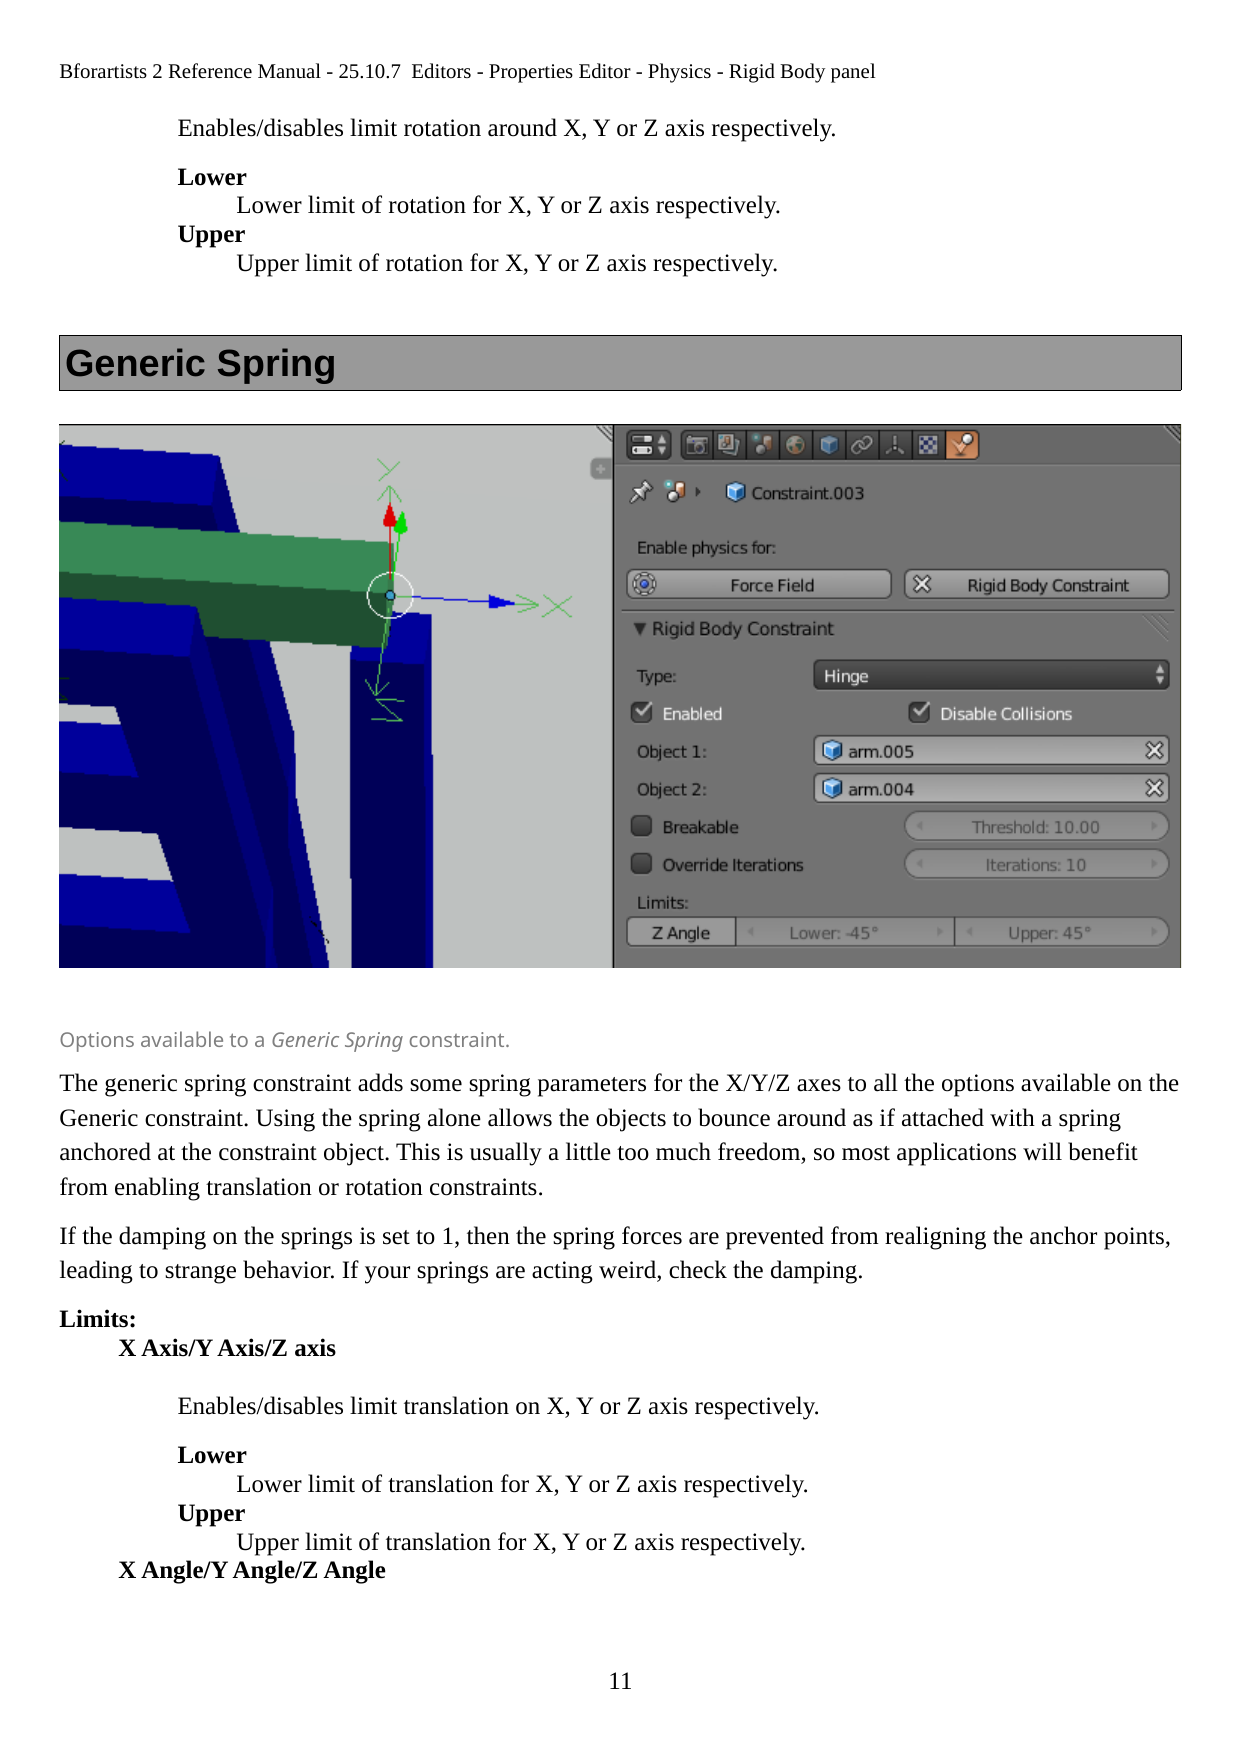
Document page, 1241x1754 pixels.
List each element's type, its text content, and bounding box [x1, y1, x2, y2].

text Options available to a Generic Spring constraint. [59, 1022, 1181, 1054]
subtitle Lower [177, 1440, 1181, 1469]
list Lower limit of translation for X, Y or Z axis respectively. [236, 1469, 1181, 1498]
list Upper limit of rotation for X, Y or Z axis respectively. [236, 248, 1181, 277]
subtitle Upper [177, 1498, 1181, 1527]
picture [59, 424, 1182, 968]
subtitle Lower [177, 162, 1181, 190]
text If the damping on the springs is set to 1, then the spring forces are prevented from realigning the anchor points, leading to strange behavior. If your springs are acting weird, check the damping. [59, 1221, 1181, 1284]
text Enables/disables limit rotation around X, Y or Z axis respectively. [177, 113, 1181, 141]
text Enables/disables limit translation on X, Y or Z axis respectively. [177, 1391, 1181, 1420]
subtitle Limits: [59, 1304, 1181, 1333]
table_header Generic Spring [60, 336, 1181, 390]
text The generic spring constraint adds some spring parameters for the X/Y/Z axes to all the options available on the Generic constraint. Using the spring alone allows the objects to bounce around as if attached with a spring anchored at the constraint object. This is usually a little too much freedom, so most applications will benefit from enabling translation or rotation constraints. [59, 1068, 1181, 1200]
subtitle X Angle/Y Angle/Z Angle [118, 1555, 1181, 1584]
list Lower limit of rotation for X, Y or Z axis respectively. [236, 190, 1181, 219]
list Upper limit of translation for X, Y or Z axis respectively. [236, 1527, 1181, 1555]
subtitle Upper [177, 219, 1181, 248]
subtitle X Axis/Y Axis/Z axis [118, 1333, 1181, 1362]
